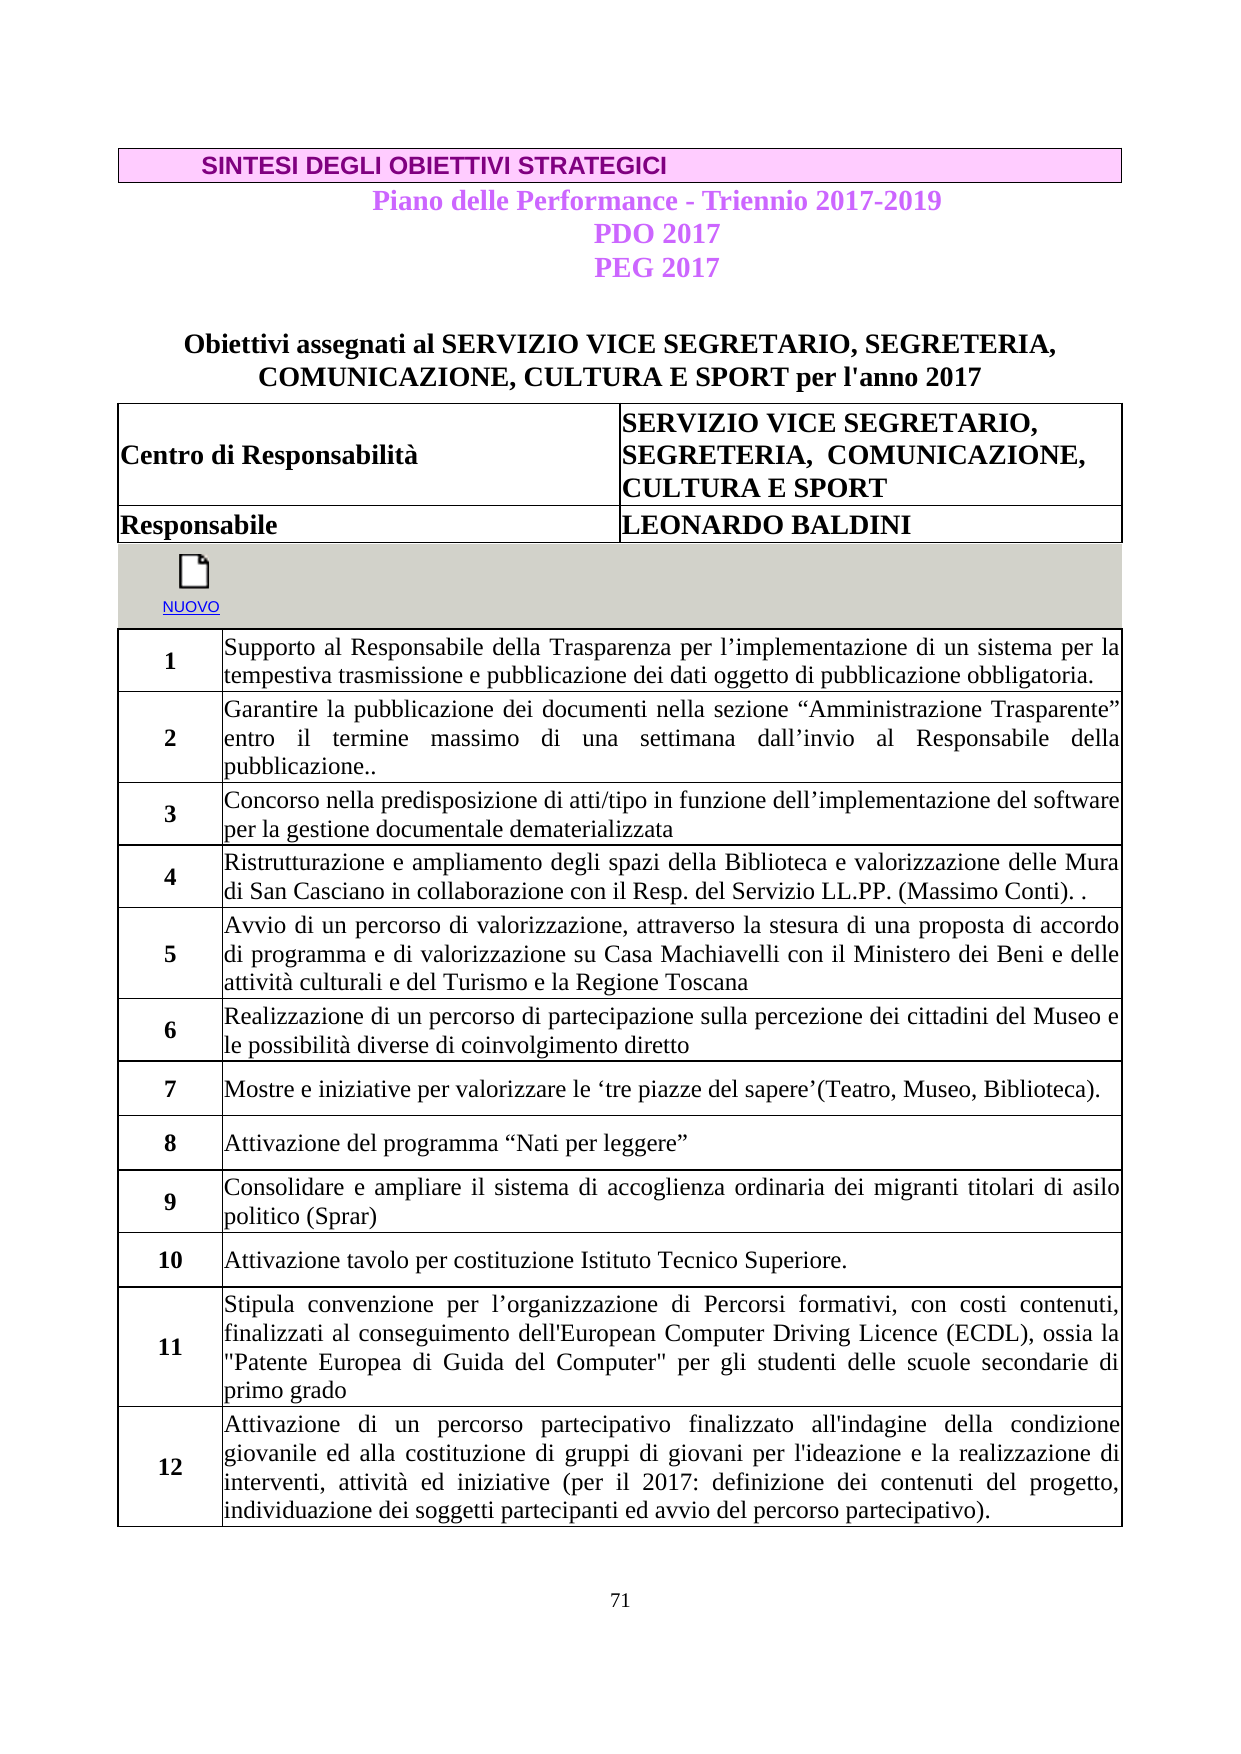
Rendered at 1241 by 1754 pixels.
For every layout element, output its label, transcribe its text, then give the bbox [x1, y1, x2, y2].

text PEG 2017 [118, 250, 1122, 283]
table_cell Stipula convenzione per l’organizzazione di Percorsi formativi, con costi contenuti, finalizzati al conseguimento dell'European Computer Driving Licence (ECDL), ossia la "Patente Europea di Guida del Computer" per gli studenti delle scuole secondarie di primo grado [223, 1288, 1121, 1406]
table_cell 3 [119, 783, 222, 844]
table_cell Consolidare e ampliare il sistema di accoglienza ordinaria dei migranti titolari di asilo politico (Sprar) [223, 1171, 1121, 1231]
table_cell Realizzazione di un percorso di partecipazione sulla percezione dei cittadini del Museo e le possibilità diverse di coinvolgimento diretto [223, 999, 1121, 1060]
table_header SERVIZIO VICE SEGRETARIO, SEGRETERIA, COMUNICAZIONE, CULTURA E SPORT [621, 404, 1121, 504]
table_cell LEONARDO BALDINI [621, 506, 1121, 542]
table_cell Concorso nella predisposizione di atti/tipo in funzione dell’implementazione del software per la gestione documentale dematerializzata [223, 783, 1121, 844]
text PDO 2017 [118, 216, 1122, 250]
table_header Centro di Responsabilità [119, 404, 619, 504]
table_cell 5 [119, 908, 222, 998]
table_cell Attivazione di un percorso partecipativo finalizzato all'indagine della condizione giovanile ed alla costituzione di gruppi di giovani per l'ideazione e la realizzazione di interventi, attività ed iniziative (per il 2017: definizione dei contenuti del progetto, individuazione dei soggetti partecipanti ed avvio del percorso partecipativo). [223, 1407, 1121, 1526]
table_cell 7 [119, 1062, 222, 1114]
table_cell 2 [119, 692, 222, 782]
table_cell 4 [119, 846, 222, 907]
table_cell 6 [119, 999, 222, 1060]
table_cell Responsabile [119, 506, 619, 542]
text Piano delle Performance - Triennio 2017-2019 [118, 183, 1122, 216]
table_cell 12 [119, 1407, 222, 1526]
table_header [648, 544, 1122, 628]
table_cell Avvio di un percorso di valorizzazione, attraverso la stesura di una proposta di accordo di programma e di valorizzazione su Casa Machiavelli con il Ministero dei Beni e delle attività culturali e del Turismo e la Regione Toscana [223, 908, 1121, 998]
table_cell 11 [119, 1288, 222, 1406]
table_header NUOVO [118, 544, 270, 628]
table_cell Attivazione del programma “Nati per leggere” [223, 1116, 1121, 1169]
table_cell 10 [119, 1233, 222, 1286]
table_cell 8 [119, 1116, 222, 1169]
table_cell 9 [119, 1171, 222, 1231]
table_header [450, 544, 648, 628]
table_header 1 [119, 630, 222, 691]
table_header Supporto al Responsabile della Trasparenza per l’implementazione di un sistema per la tempestiva trasmissione e pubblicazione dei dati oggetto di pubblicazione obbligatoria. [223, 630, 1121, 691]
table_cell Garantire la pubblicazione dei documenti nella sezione “Amministrazione Trasparente” entro il termine massimo di una settimana dall’invio al Responsabile della pubblicazione.. [223, 692, 1121, 782]
text SINTESI DEGLI OBIETTIVI STRATEGICI [119, 149, 1121, 182]
table_cell Ristrutturazione e ampliamento degli spazi della Biblioteca e valorizzazione delle Mura di San Casciano in collaborazione con il Resp. del Servizio LL.PP. (Massimo Conti). . [223, 846, 1121, 907]
text Obiettivi assegnati al SERVIZIO VICE SEGRETARIO, SEGRETERIA, COMUNICAZIONE, CULTURA E SPORT per l'anno 2017 [118, 327, 1122, 392]
table_cell Mostre e iniziative per valorizzare le ‘tre piazze del sapere’(Teatro, Museo, Biblioteca). [223, 1062, 1121, 1114]
table_cell Attivazione tavolo per costituzione Istituto Tecnico Superiore. [223, 1233, 1121, 1286]
table_header [270, 544, 450, 628]
